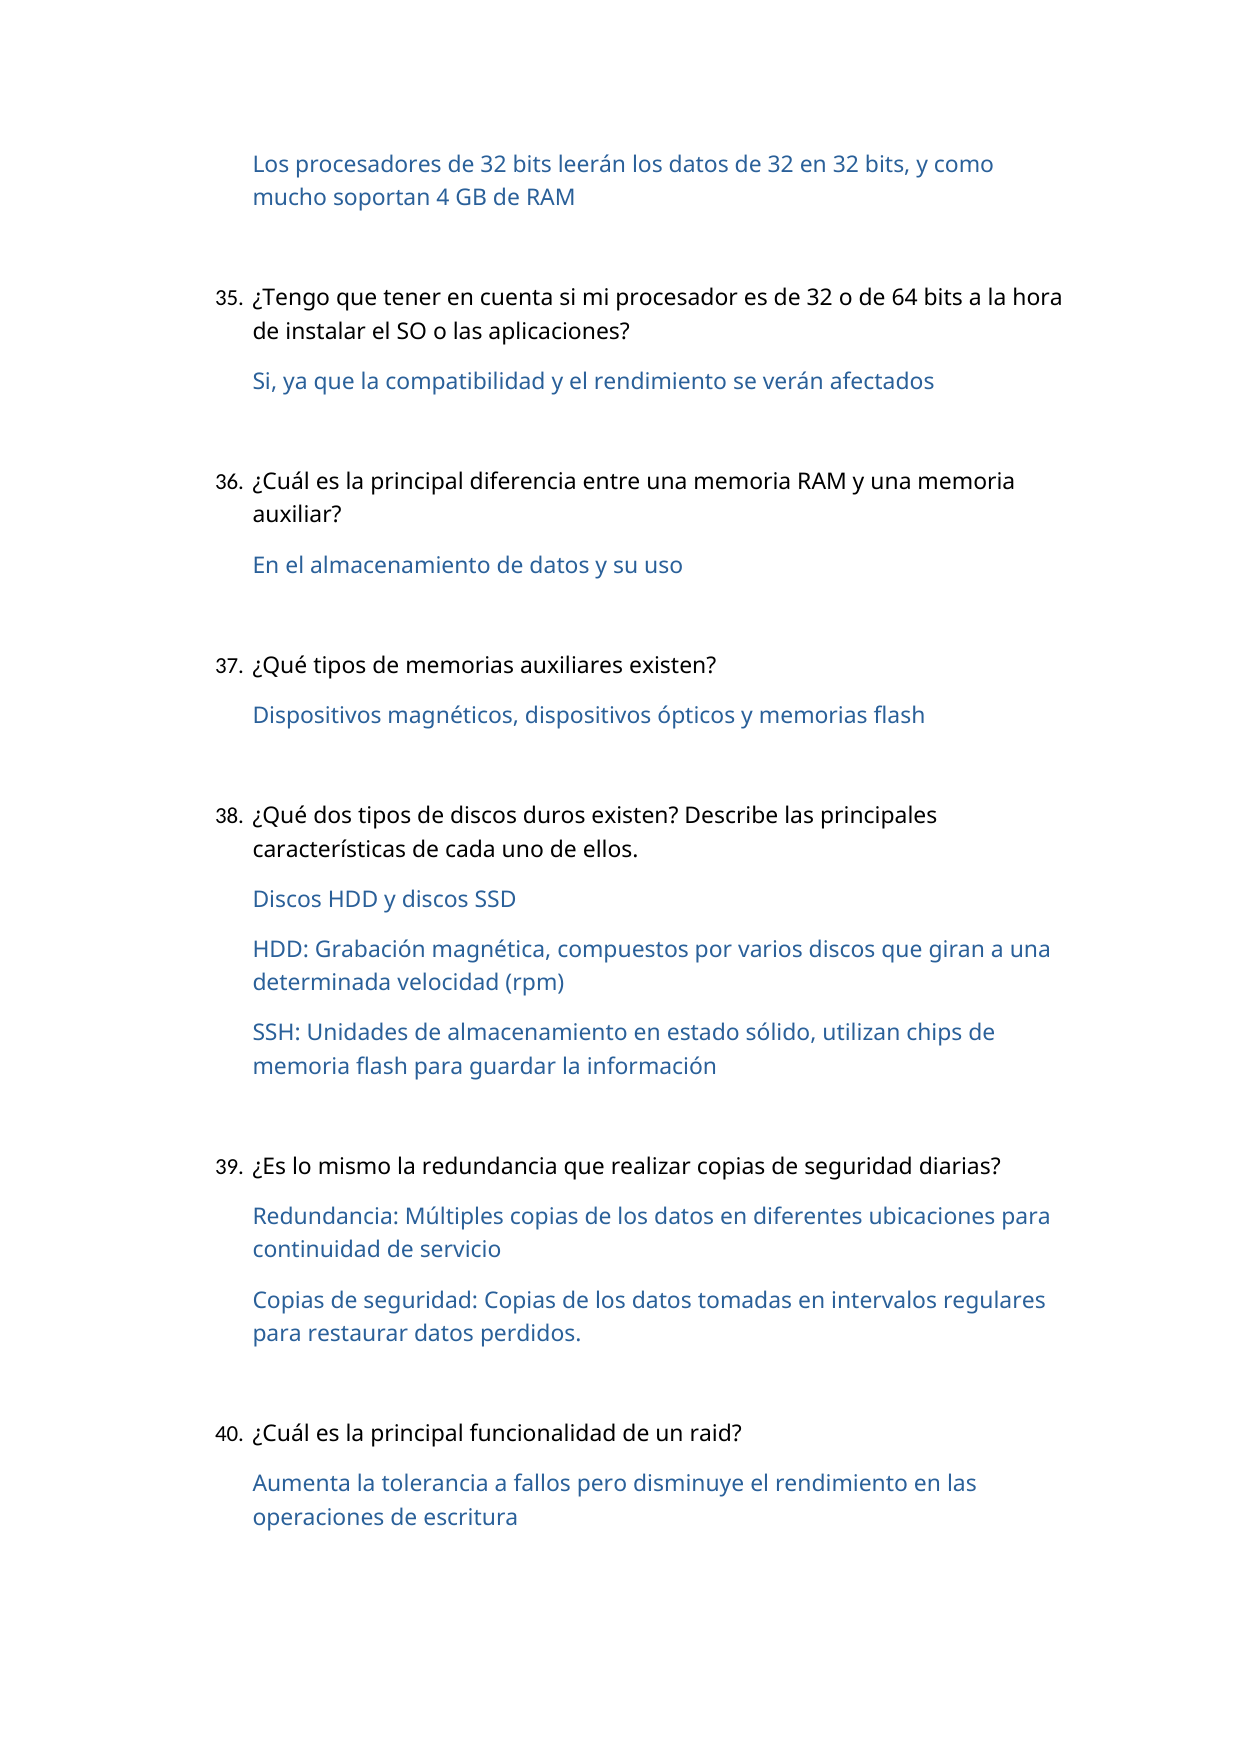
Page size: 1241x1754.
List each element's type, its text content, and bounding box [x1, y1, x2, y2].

list Si, ya que la compatibilidad y el rendimiento se verán afectados [252, 365, 1063, 396]
list Dispositivos magnéticos, dispositivos ópticos y memorias flash [252, 699, 1063, 730]
list Discos HDD y discos SSD [252, 883, 1063, 914]
list ¿Es lo mismo la redundancia que realizar copias de seguridad diarias? [215, 1150, 1063, 1181]
list En el almacenamiento de datos y su uso [252, 548, 1063, 580]
list Redundancia: Múltiples copias de los datos en diferentes ubicaciones para continuidad de servicio [252, 1200, 1063, 1265]
list ¿Qué dos tipos de discos duros existen? Describe las principales características de cada uno de ellos. [215, 799, 1063, 864]
list Copias de seguridad: Copias de los datos tomadas en intervalos regulares para restaurar datos perdidos. [252, 1283, 1063, 1348]
list SSH: Unidades de almacenamiento en estado sólido, utilizan chips de memoria flash para guardar la información [252, 1016, 1063, 1081]
list ¿Cuál es la principal funcionalidad de un raid? [215, 1417, 1063, 1448]
list Aumenta la tolerancia a fallos pero disminuye el rendimiento en las operaciones de escritura [252, 1467, 1063, 1532]
list ¿Tengo que tener en cuenta si mi procesador es de 32 o de 64 bits a la hora de instalar el SO o las aplicaciones? [215, 281, 1063, 346]
list ¿Qué tipos de memorias auxiliares existen? [215, 649, 1063, 680]
list HDD: Grabación magnética, compuestos por varios discos que giran a una determinada velocidad (rpm) [252, 933, 1063, 997]
list ¿Cuál es la principal diferencia entre una memoria RAM y una memoria auxiliar? [215, 465, 1063, 530]
list Los procesadores de 32 bits leerán los datos de 32 en 32 bits, y como mucho soportan 4 GB de RAM [252, 148, 1063, 212]
